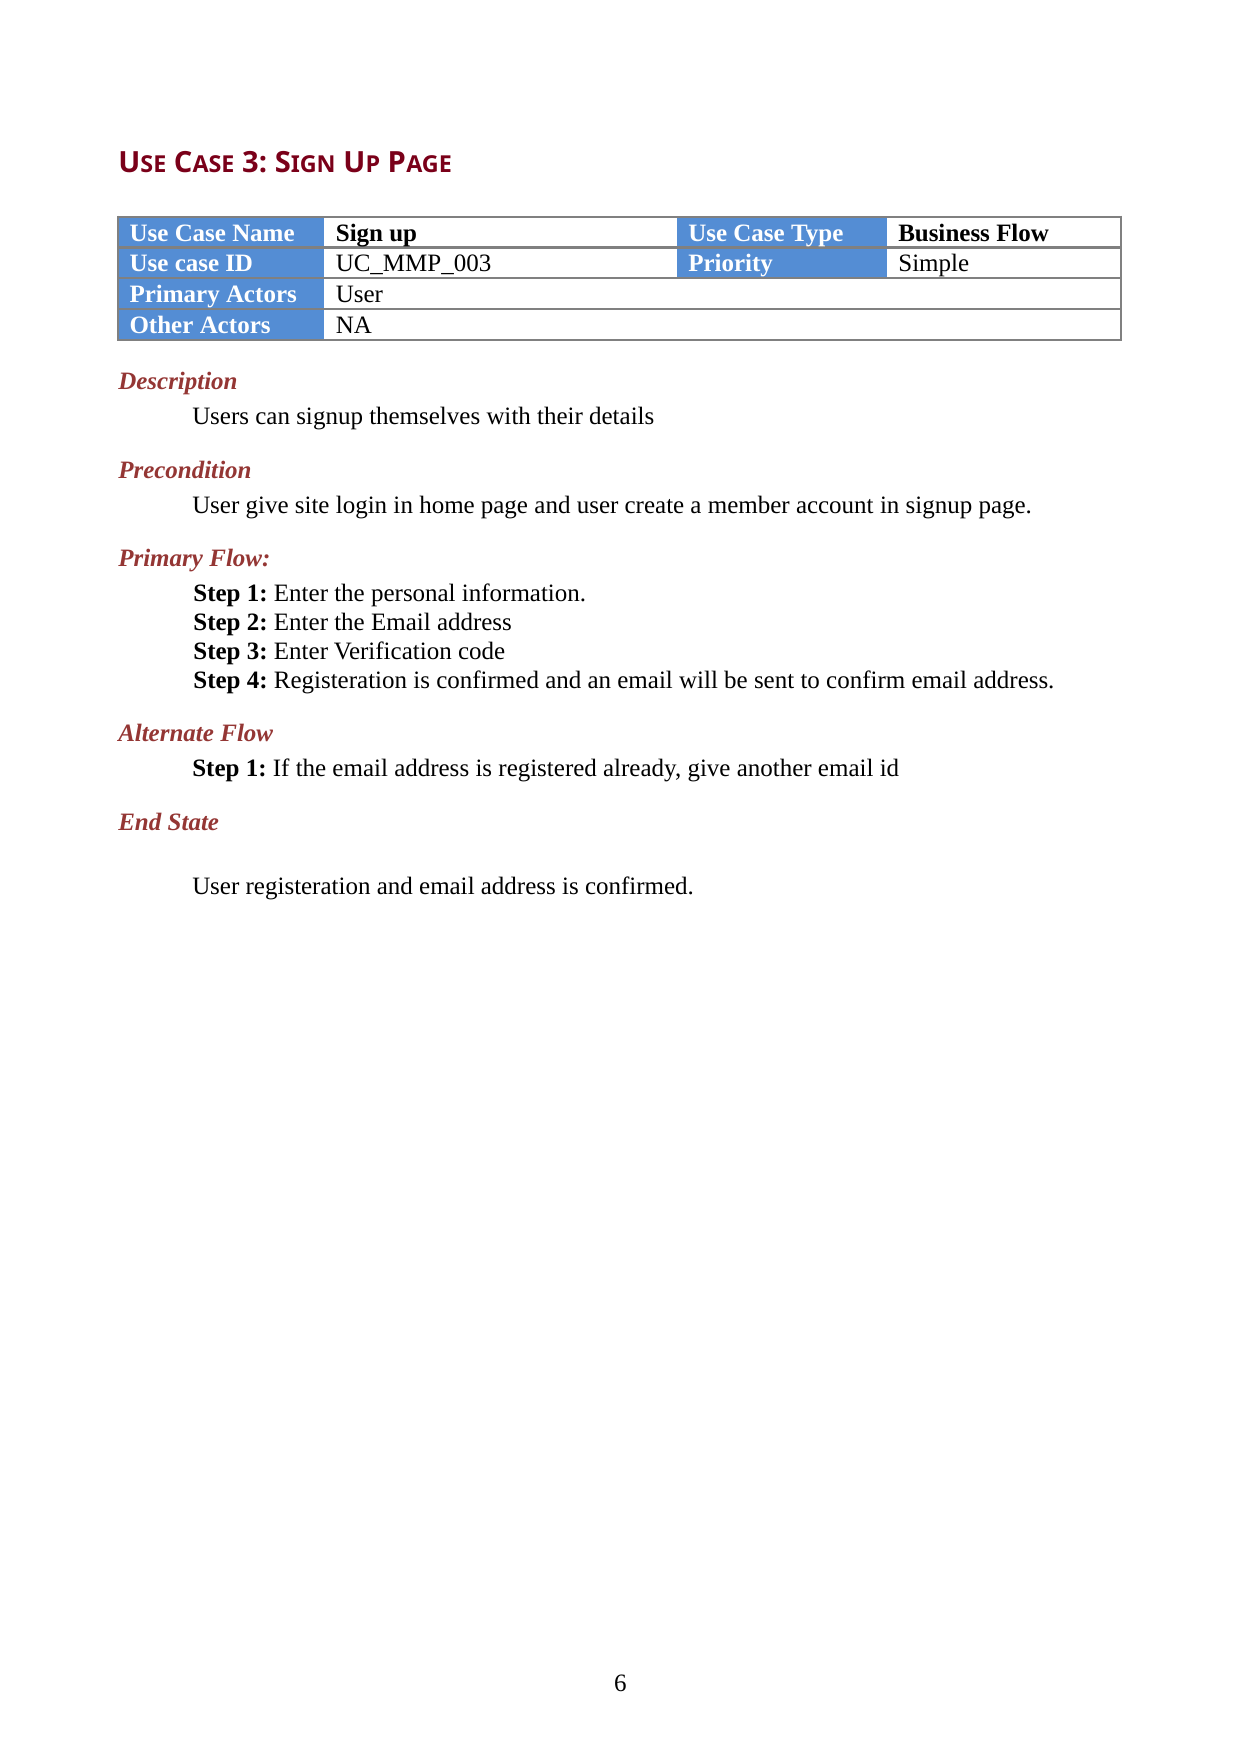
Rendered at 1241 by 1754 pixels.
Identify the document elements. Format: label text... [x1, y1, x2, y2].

table_header Business Flow [887, 218, 1120, 246]
text Users can signup themselves with their details [118, 401, 1122, 430]
subtitle Description [118, 366, 1122, 395]
text Step 1: If the email address is registered already, give another email id [118, 753, 1122, 782]
subtitle Precondition [118, 455, 1122, 483]
table_cell Simple [887, 249, 1120, 277]
subtitle Alternate Flow [118, 718, 1122, 747]
table_header Use Case Name [119, 218, 324, 246]
text User registeration and email address is confirmed. [118, 867, 1122, 901]
table_cell User [324, 279, 1120, 308]
subtitle End State [118, 807, 1122, 836]
table_cell Priority [677, 249, 887, 277]
table_cell Primary Actors [119, 279, 324, 308]
table_cell Use case ID [119, 249, 324, 277]
table_cell Other Actors [119, 310, 324, 339]
table_cell UC_MMP_003 [324, 249, 677, 277]
text Step 2: Enter the Email address [193, 607, 1122, 636]
subtitle Use Case 3: Sign Up Page [118, 141, 1122, 181]
table_cell NA [324, 310, 1120, 339]
text Step 4: Registeration is confirmed and an email will be sent to confirm email address. [193, 665, 1122, 693]
text Step 3: Enter Verification code [193, 636, 1122, 665]
text User give site login in home page and user create a member account in signup page. [118, 490, 1122, 518]
table_header Use Case Type [677, 218, 887, 246]
text Step 1: Enter the personal information. [193, 578, 1122, 607]
table_header Sign up [324, 218, 677, 246]
subtitle Primary Flow: [118, 543, 1122, 572]
